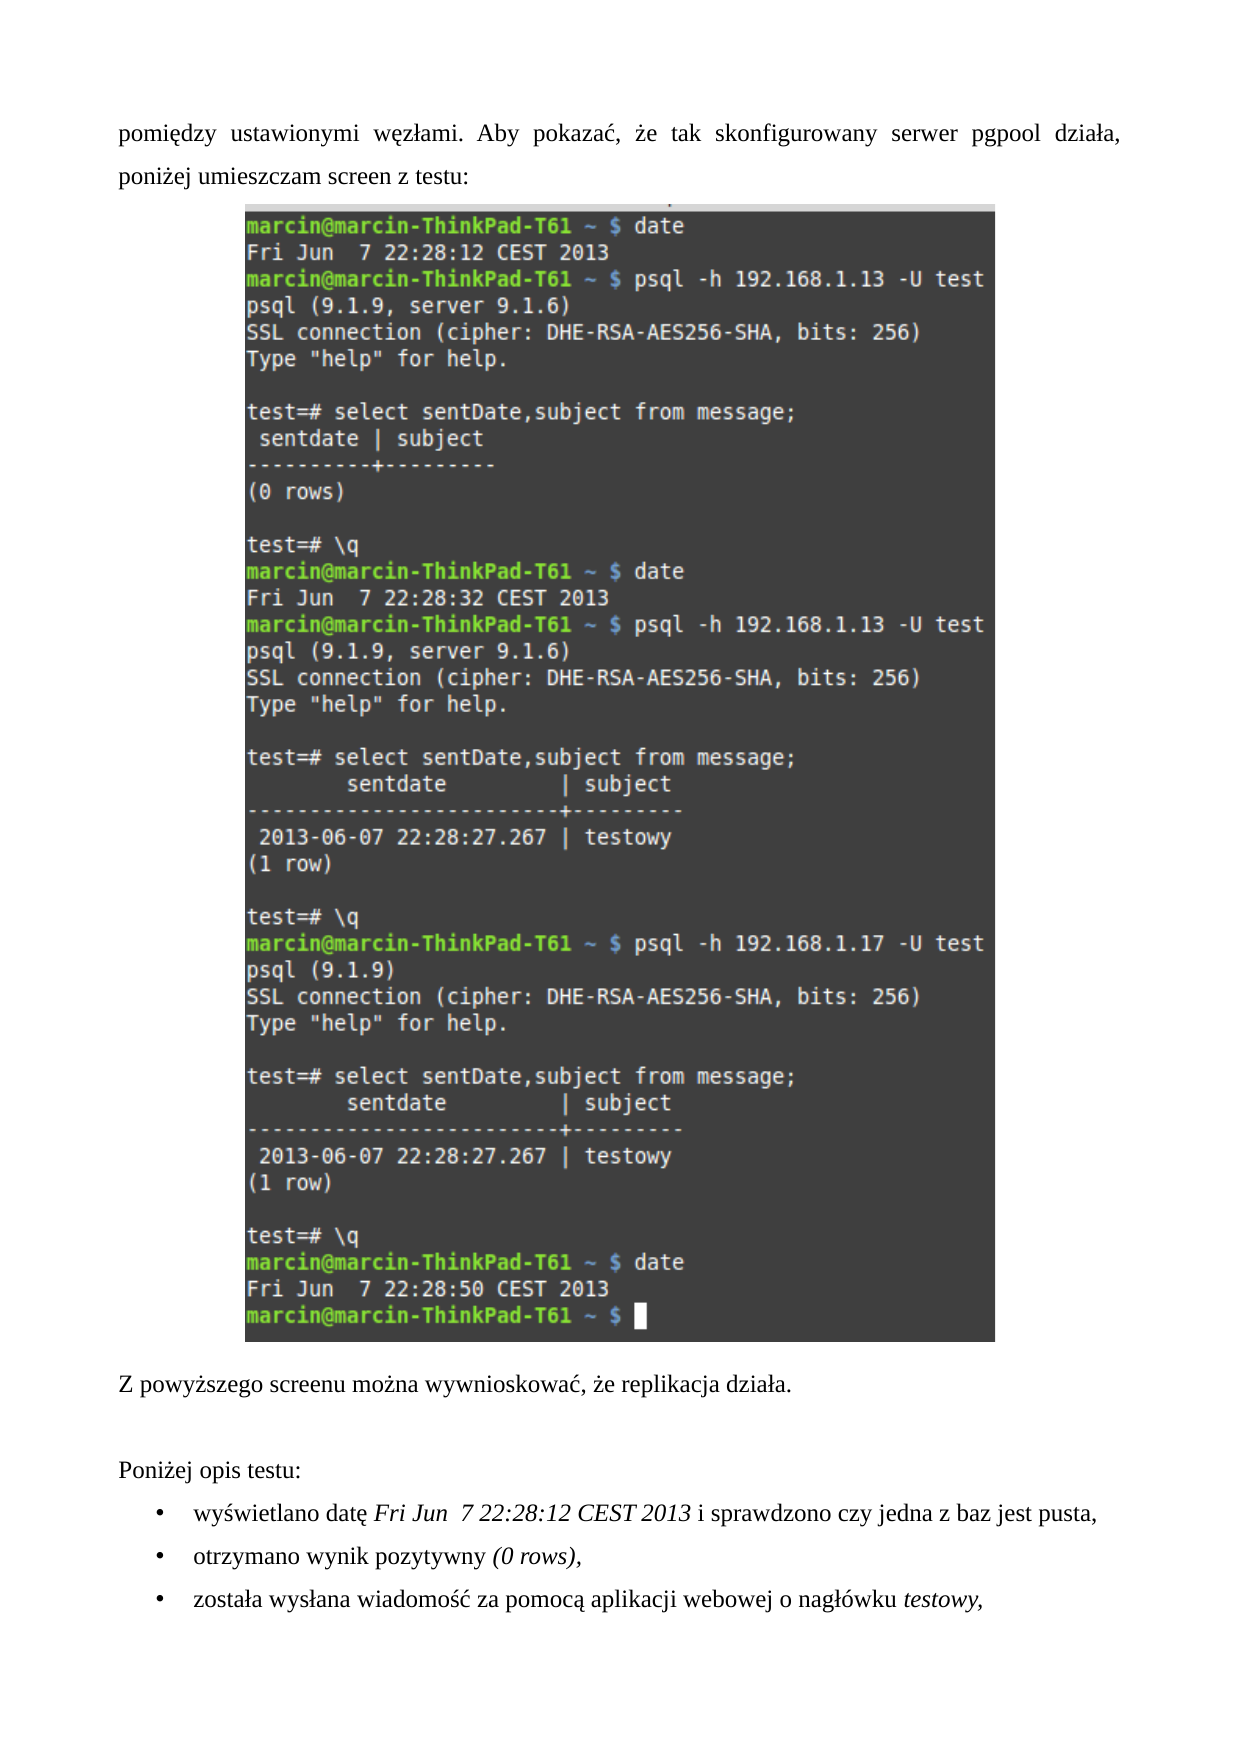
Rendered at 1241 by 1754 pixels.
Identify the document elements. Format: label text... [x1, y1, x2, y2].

picture [245, 204, 995, 1342]
text pomiędzy ustawionymi węzłami. Aby pokazać, że tak skonfigurowany serwer pgpool działa, poniżej umieszczam screen z testu: [118, 118, 1122, 190]
text Z powyższego screenu można wywnioskować, że replikacja działa. [118, 1369, 1122, 1397]
list została wysłana wiadomość za pomocą aplikacji webowej o nagłówku testowy, [156, 1584, 1122, 1613]
list otrzymano wynik pozytywny (0 rows), [156, 1541, 1122, 1570]
list wyświetlano datę Fri Jun 7 22:28:12 CEST 2013 i sprawdzono czy jedna z baz jest pusta, [156, 1498, 1122, 1527]
text Poniżej opis testu: [118, 1455, 1122, 1484]
